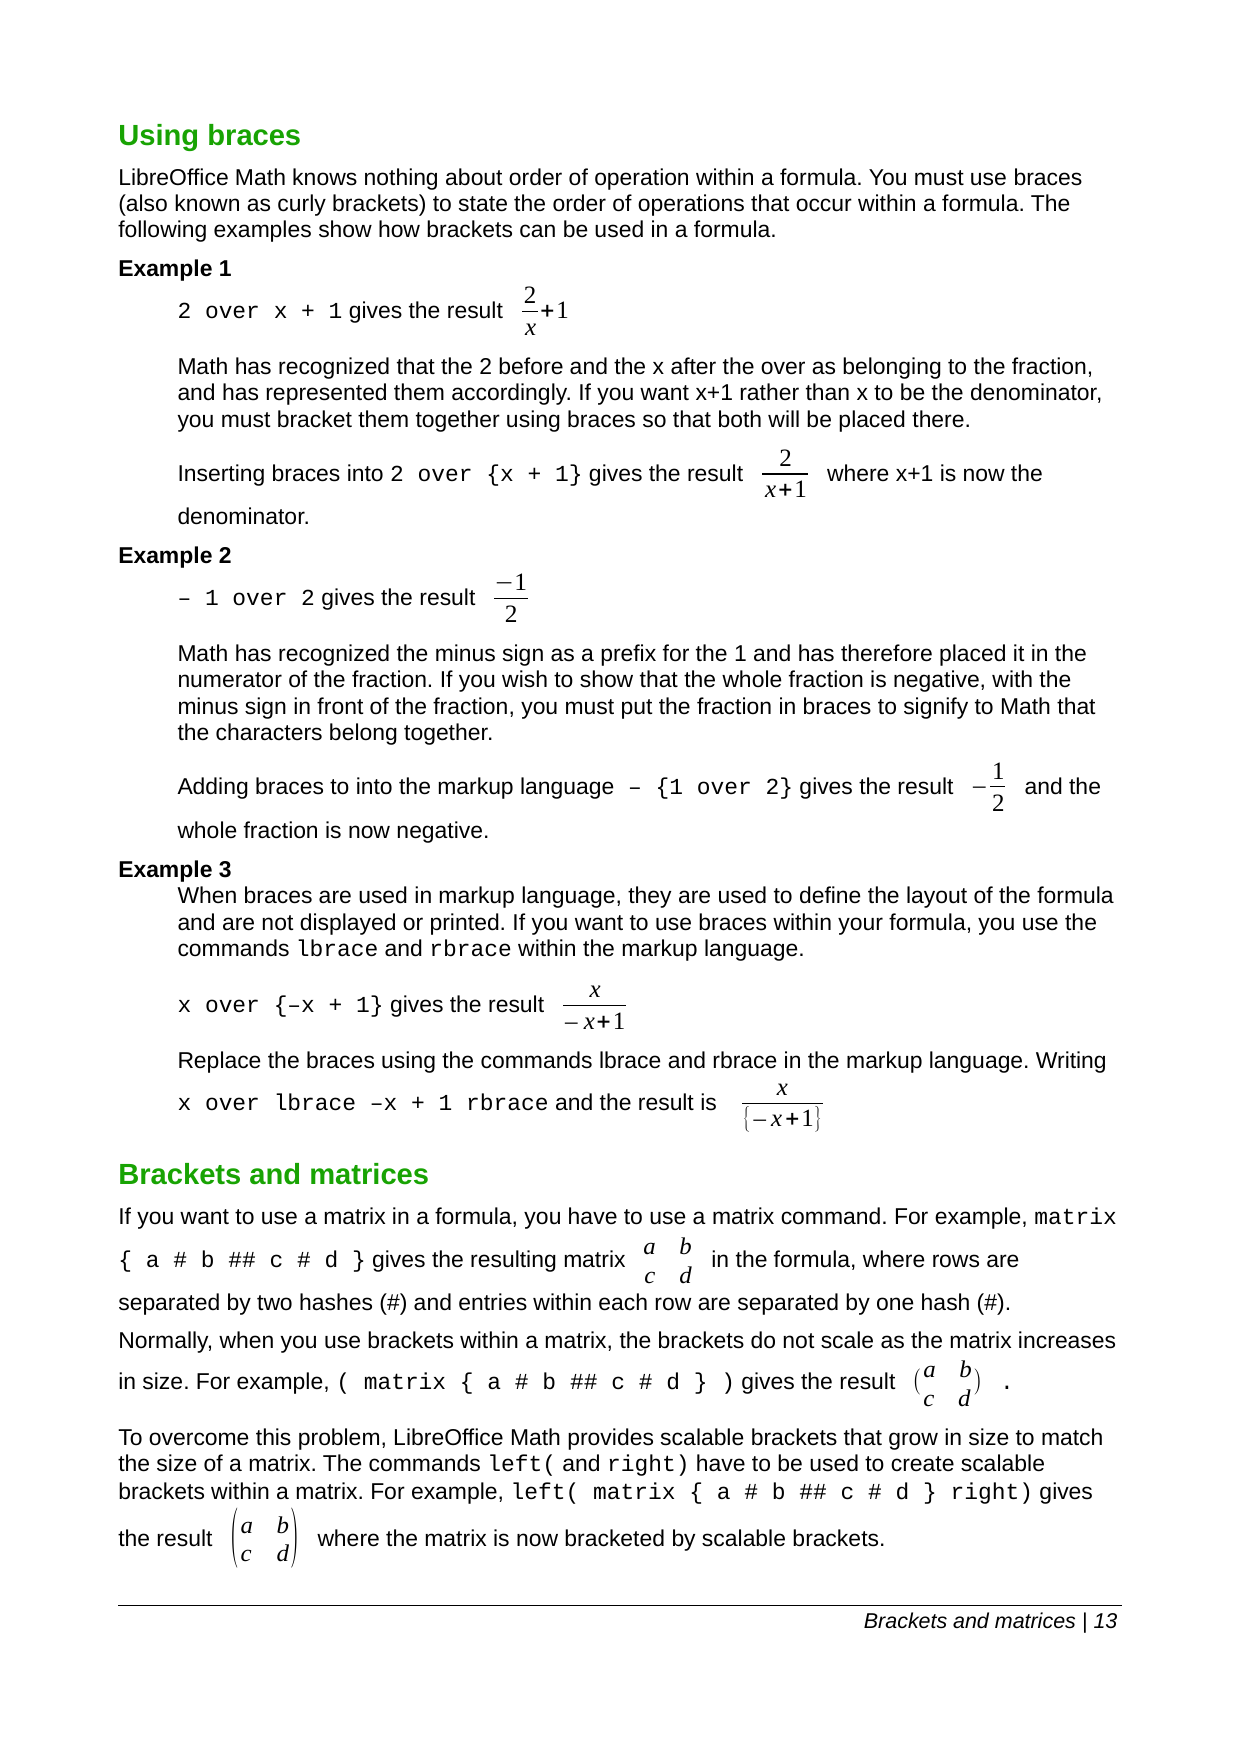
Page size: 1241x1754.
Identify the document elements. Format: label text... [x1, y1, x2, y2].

text LibreOffice Math knows nothing about order of operation within a formula. You must use braces (also known as curly brackets) to state the order of operations that occur within a formula. The following examples show how brackets can be used in a formula. [118, 163, 1122, 242]
text If you want to use a matrix in a formula, you have to use a matrix command. For example, matrix { a # b ## c # d } gives the resulting matrixin the formula, where rows are separated by two hashes (#) and entries within each row are separated by one hash (#). [118, 1203, 1122, 1315]
subtitle Using braces [118, 118, 1122, 152]
text Adding braces to into the markup language – {1 over 2} gives the resultand the whole fraction is now negative. [177, 758, 1122, 843]
text x over {–x + 1} gives the result [177, 976, 1122, 1034]
subtitle Brackets and matrices [118, 1157, 1122, 1191]
text Inserting braces into 2 over {x + 1} gives the resultwhere x+1 is now the denominator. [177, 444, 1122, 530]
text Normally, when you use brackets within a matrix, the brackets do not scale as the matrix increases in size. For example, ( matrix { a # b ## c # d } ) gives the result. [118, 1327, 1122, 1411]
text Replace the braces using the commands lbrace and rbrace in the markup language. Writing x over lbrace –x + 1 rbrace and the result is [177, 1047, 1122, 1134]
text Math has recognized that the 2 before and the x after the over as belonging to the fraction, and has represented them accordingly. If you want x+1 rather than x to be the denominator, you must bracket them together using braces so that both will be placed there. [177, 353, 1122, 432]
text To overcome this problem, LibreOffice Math provides scalable brackets that grow in size to match the size of a matrix. The commands left( and right) have to be used to create scalable brackets within a matrix. For example, left( matrix { a # b ## c # d } right) gives the resultwhere the matrix is now bracketed by scalable brackets. [118, 1423, 1122, 1570]
text 2 over x + 1 gives the result [177, 281, 1122, 340]
text When braces are used in markup language, they are used to define the layout of the formula and are not displayed or printed. If you want to use braces within your formula, you use the commands lbrace and rbrace within the markup language. [177, 882, 1122, 963]
text Math has recognized the minus sign as a prefix for the 1 and has therefore placed it in the numerator of the fraction. If you wish to show that the whole fraction is negative, with the minus sign in front of the fraction, you must put the fraction in braces to signify to Math that the characters belong together. [177, 640, 1122, 745]
text – 1 over 2 gives the result [177, 568, 1122, 627]
text Example 3 [118, 856, 1122, 882]
text Example 1 [118, 255, 1122, 281]
text Example 2 [118, 542, 1122, 568]
